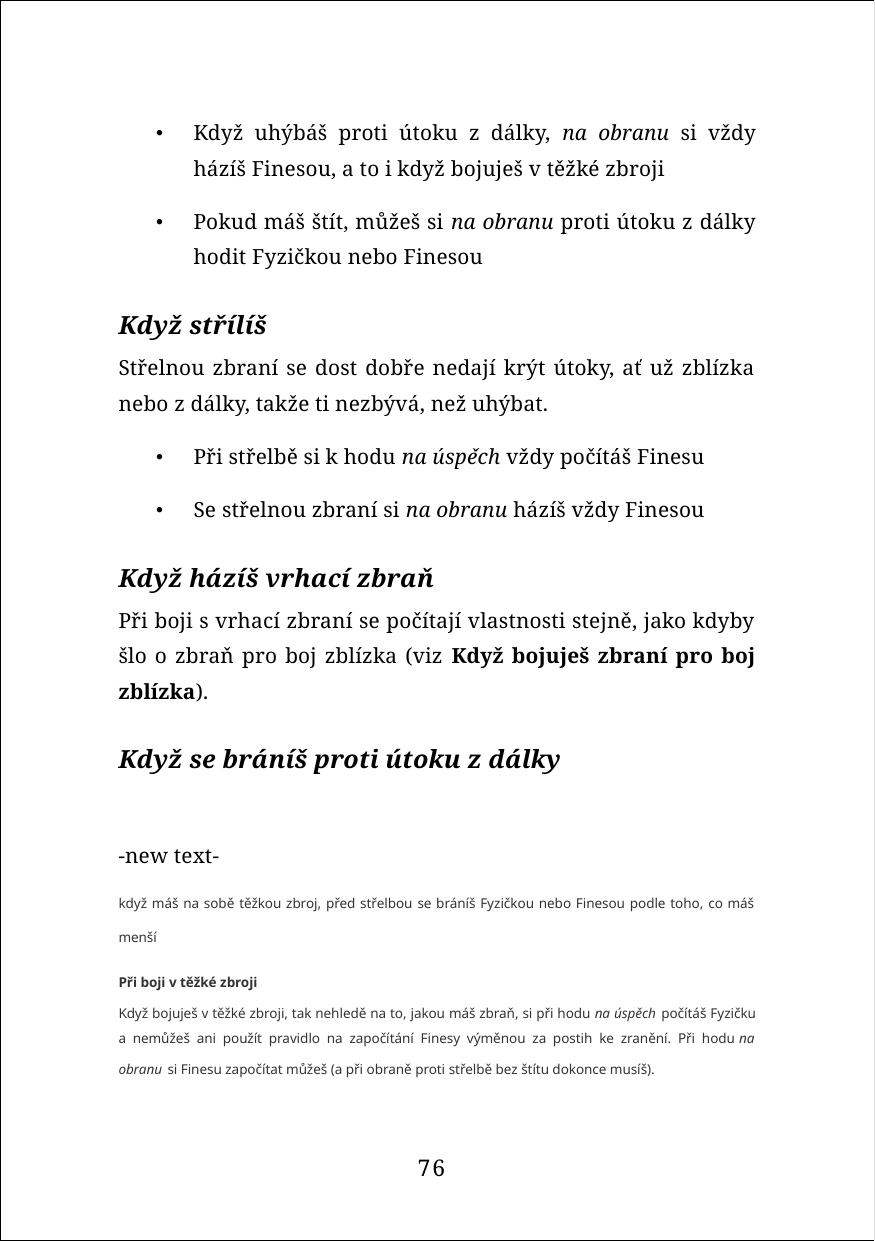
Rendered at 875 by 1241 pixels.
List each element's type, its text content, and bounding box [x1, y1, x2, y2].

text Při boji s vrhací zbraní se počítají vlastnosti stejně, jako kdyby šlo o zbraň pro boj zblízka (viz Když bojuješ zbraní pro boj zblízka). [118, 606, 756, 706]
subtitle Když se bráníš proti útoku z dálky [118, 742, 756, 776]
subtitle Když střílíš [118, 307, 756, 342]
text Střelnou zbraní se dost dobře nedají krýt útoky, ať už zblízka nebo z dálky, takže ti nezbývá, než uhýbat. [118, 353, 756, 417]
list Pokud máš štít, můžeš si na obranu proti útoku z dálky hodit Fyzičkou nebo Finesou [156, 207, 756, 271]
text -new text- [118, 841, 756, 870]
list Se střelnou zbraní si na obranu házíš vždy Finesou [156, 495, 756, 524]
text když máš na sobě těžkou zbroj, před střelbou se bráníš Fyzičkou nebo Finesou podle toho, co máš menší [118, 894, 756, 948]
text Při boji v těžké zbroji Když bojuješ v těžké zbroji, tak nehledě na to, jakou máš zbraň, si při hodu na úspěch počítáš Fyzičku a nemůžeš ani použít pravidlo na započítání Finesy výměnou za postih ke zranění. Při hodu na obranu si Finesu započítat můžeš (a při obraně proti střelbě bez štítu dokonce musíš). [118, 973, 756, 1080]
list Když uhýbáš proti útoku z dálky, na obranu si vždy házíš Finesou, a to i když bojuješ v těžké zbroji [156, 118, 756, 182]
subtitle Když házíš vrhací zbraň [118, 560, 756, 594]
list Při střelbě si k hodu na úspěch vždy počítáš Finesu [156, 442, 756, 471]
